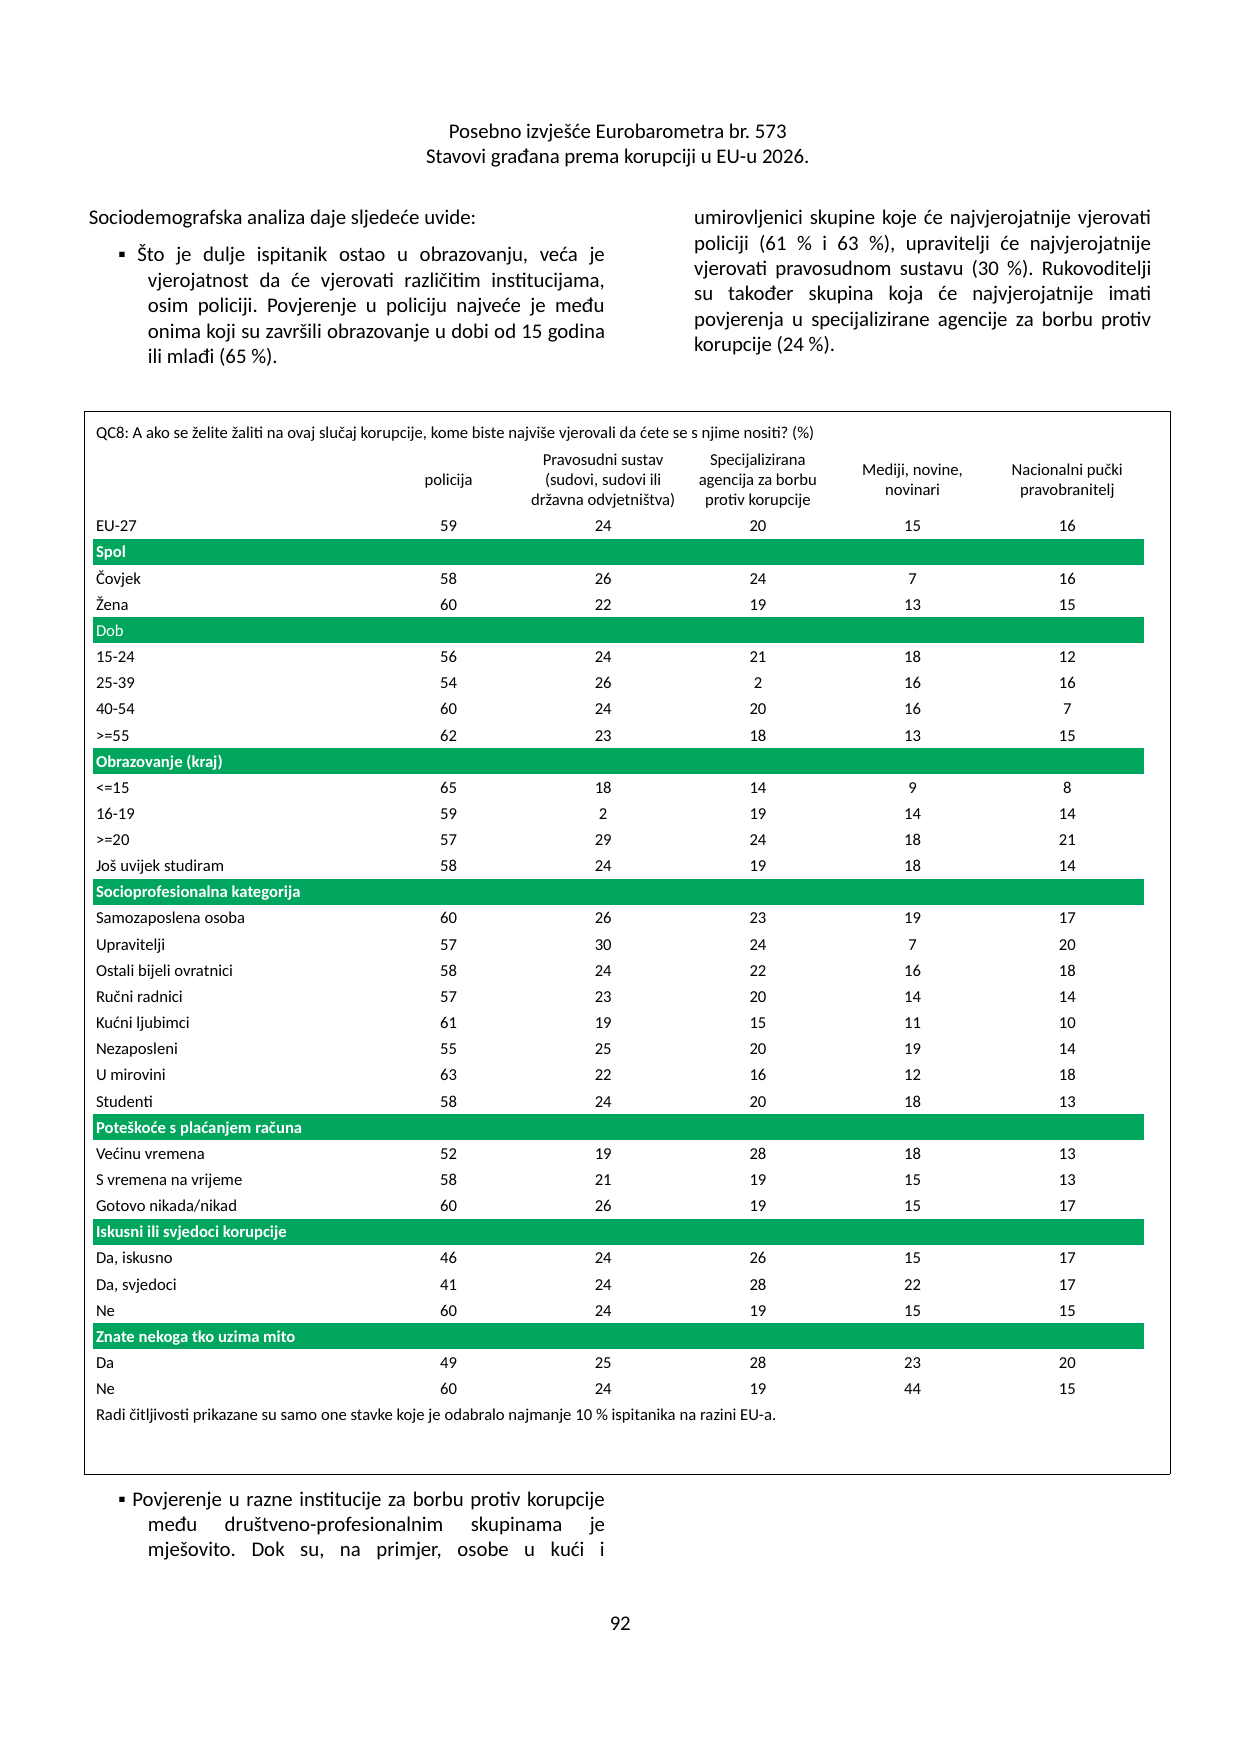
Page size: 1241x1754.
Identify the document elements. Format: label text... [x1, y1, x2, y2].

table_cell 24 [526, 1376, 680, 1402]
table_cell 7 [835, 931, 990, 957]
table_cell 13 [990, 1088, 1144, 1114]
table_cell Iskusni ili svjedoci korupcije [93, 1219, 1144, 1245]
table_cell 14 [835, 800, 990, 826]
table_cell 12 [835, 1062, 990, 1088]
table_cell 18 [680, 722, 835, 748]
table_cell 16 [990, 565, 1144, 591]
table_cell 13 [990, 1140, 1144, 1166]
text [85, 412, 1170, 1474]
table_cell 19 [680, 853, 835, 879]
table_cell 2 [680, 670, 835, 696]
table_cell Gotovo nikada/nikad [93, 1193, 371, 1219]
table_cell 15-24 [93, 644, 371, 669]
table_cell 60 [371, 905, 526, 931]
table_cell 24 [680, 931, 835, 957]
table_cell 40-54 [93, 696, 371, 722]
table_cell 44 [835, 1376, 990, 1402]
table_cell 17 [990, 1193, 1144, 1219]
table_cell 15 [990, 1376, 1144, 1402]
text Sociodemografska analiza daje sljedeće uvide: [88, 204, 605, 230]
table_cell 60 [371, 1297, 526, 1323]
table_cell 25-39 [93, 670, 371, 696]
table_cell >=55 [93, 722, 371, 748]
table_cell 28 [680, 1271, 835, 1297]
table_cell 21 [680, 644, 835, 669]
table_cell 46 [371, 1245, 526, 1271]
table_cell 60 [371, 591, 526, 617]
table_cell 26 [526, 565, 680, 591]
text ▪ Što je dulje ispitanik ostao u obrazovanju, veća je vjerojatnost da će vjerovati različitim institucijama, osim policiji. Povjerenje u policiju najveće je među onima koji su završili obrazovanje u dobi od 15 godina ili mlađi (65 %). [118, 242, 605, 369]
table_cell 58 [371, 565, 526, 591]
table_cell 14 [680, 774, 835, 800]
table_cell 24 [526, 853, 680, 879]
table_cell 28 [680, 1140, 835, 1166]
table_cell 8 [990, 774, 1144, 800]
table_cell 24 [526, 957, 680, 983]
table_cell 26 [526, 1193, 680, 1219]
table_cell 22 [835, 1271, 990, 1297]
table_cell Žena [93, 591, 371, 617]
table_cell 18 [835, 1088, 990, 1114]
table_cell 60 [371, 1193, 526, 1219]
table_cell Nacionalni pučki pravobranitelj [990, 446, 1144, 513]
table_cell Mediji, novine, novinari [835, 446, 990, 513]
table_cell 7 [835, 565, 990, 591]
table_cell 52 [371, 1140, 526, 1166]
table_cell 15 [990, 591, 1144, 617]
table_cell 23 [526, 983, 680, 1009]
table_cell 21 [990, 826, 1144, 853]
table_cell 18 [835, 1140, 990, 1166]
table_cell 55 [371, 1036, 526, 1062]
text ▪ Povjerenje u razne institucije za borbu protiv korupcije među društveno-profesionalnim skupinama je mješovito. Dok su, na primjer, osobe u kući i [118, 1475, 605, 1562]
table_cell 24 [526, 644, 680, 669]
table_cell Ručni radnici [93, 983, 371, 1009]
table_cell 24 [680, 565, 835, 591]
table_cell 30 [526, 931, 680, 957]
table_cell 60 [371, 696, 526, 722]
table_cell Da, iskusno [93, 1245, 371, 1271]
table_cell 57 [371, 826, 526, 853]
table_cell 57 [371, 931, 526, 957]
table_cell EU-27 [93, 513, 371, 539]
table_cell 19 [526, 1140, 680, 1166]
table_cell Većinu vremena [93, 1140, 371, 1166]
table_cell 15 [680, 1010, 835, 1036]
table_cell 13 [835, 591, 990, 617]
table_cell 19 [835, 1036, 990, 1062]
table_cell U mirovini [93, 1062, 371, 1088]
table_cell 11 [835, 1010, 990, 1036]
table_cell 58 [371, 1088, 526, 1114]
table_cell 18 [835, 644, 990, 669]
table_cell 26 [526, 670, 680, 696]
table_cell 56 [371, 644, 526, 669]
table_cell 9 [835, 774, 990, 800]
table_cell Obrazovanje (kraj) [93, 748, 1144, 774]
table_cell Ne [93, 1376, 371, 1402]
table_cell 14 [990, 1036, 1144, 1062]
table_cell 22 [526, 591, 680, 617]
table_cell 19 [680, 591, 835, 617]
table_cell 16 [990, 670, 1144, 696]
table_cell Specijalizirana agencija za borbu protiv korupcije [680, 446, 835, 513]
table_cell 25 [526, 1349, 680, 1376]
table_cell 14 [835, 983, 990, 1009]
table_cell <=15 [93, 774, 371, 800]
table_cell 59 [371, 800, 526, 826]
table_cell 14 [990, 983, 1144, 1009]
table_cell 16 [835, 670, 990, 696]
table_cell 22 [680, 957, 835, 983]
table_cell 20 [680, 1088, 835, 1114]
table_cell Pravosudni sustav (sudovi, sudovi ili državna odvjetništva) [526, 446, 680, 513]
table_cell 15 [990, 1297, 1144, 1323]
table_cell 29 [526, 826, 680, 853]
table_cell 14 [990, 800, 1144, 826]
table_cell 49 [371, 1349, 526, 1376]
table_cell 20 [680, 513, 835, 539]
table_cell 15 [835, 1166, 990, 1192]
table_cell 20 [680, 696, 835, 722]
table_cell 28 [680, 1349, 835, 1376]
table_cell 16 [835, 696, 990, 722]
table_cell 23 [526, 722, 680, 748]
table_cell 19 [680, 1297, 835, 1323]
table_cell 17 [990, 1271, 1144, 1297]
text [118, 381, 605, 411]
table_cell 15 [835, 1297, 990, 1323]
table_cell 19 [680, 1193, 835, 1219]
table_cell Radi čitljivosti prikazane su samo one stavke koje je odabralo najmanje 10 % ispitanika na razini EU-a. [93, 1402, 1144, 1428]
table_cell 17 [990, 905, 1144, 931]
table_cell 20 [990, 931, 1144, 957]
table_cell 60 [371, 1376, 526, 1402]
table_cell Znate nekoga tko uzima mito [93, 1323, 1144, 1349]
table_cell 23 [835, 1349, 990, 1376]
table_cell 26 [680, 1245, 835, 1271]
table_cell Poteškoće s plaćanjem računa [93, 1114, 1144, 1140]
table_cell 63 [371, 1062, 526, 1088]
table_cell 65 [371, 774, 526, 800]
table_cell policija [371, 446, 526, 513]
table_cell 19 [680, 1376, 835, 1402]
table_cell 24 [526, 1245, 680, 1271]
table_header QC8: A ako se želite žaliti na ovaj slučaj korupcije, kome biste najviše vjerovali da ćete se s njime nositi? (%) [93, 420, 1144, 446]
table_cell 24 [526, 1297, 680, 1323]
table_cell 19 [680, 800, 835, 826]
table_cell 18 [835, 853, 990, 879]
table_cell 58 [371, 1166, 526, 1192]
table_cell 10 [990, 1010, 1144, 1036]
table_cell 18 [990, 1062, 1144, 1088]
table_cell Još uvijek studiram [93, 853, 371, 879]
table_cell 16 [680, 1062, 835, 1088]
table_cell 16 [835, 957, 990, 983]
table_cell >=20 [93, 826, 371, 853]
table_cell 41 [371, 1271, 526, 1297]
table_cell Samozaposlena osoba [93, 905, 371, 931]
table_cell 24 [526, 513, 680, 539]
table_cell 20 [680, 983, 835, 1009]
table_cell 26 [526, 905, 680, 931]
table_cell 24 [680, 826, 835, 853]
table_cell Spol [93, 539, 1144, 565]
text umirovljenici skupine koje će najvjerojatnije vjerovati policiji (61 % i 63 %), upravitelji će najvjerojatnije vjerovati pravosudnom sustavu (30 %). Rukovoditelji su također skupina koja će najvjerojatnije imati povjerenja u specijalizirane agencije za borbu protiv korupcije (24 %). [664, 204, 1152, 357]
table_cell Ne [93, 1297, 371, 1323]
table_cell Da [93, 1349, 371, 1376]
table_cell 24 [526, 1088, 680, 1114]
table_cell 13 [835, 722, 990, 748]
table_cell 58 [371, 957, 526, 983]
table_cell 18 [526, 774, 680, 800]
table_cell 15 [835, 1193, 990, 1219]
table_cell Kućni ljubimci [93, 1010, 371, 1036]
table_cell Čovjek [93, 565, 371, 591]
table_cell 7 [990, 696, 1144, 722]
table_cell 17 [990, 1245, 1144, 1271]
table_cell Upravitelji [93, 931, 371, 957]
table_cell 14 [990, 853, 1144, 879]
table_cell 16-19 [93, 800, 371, 826]
table_cell 19 [680, 1166, 835, 1192]
table_cell Nezaposleni [93, 1036, 371, 1062]
table_cell 24 [526, 1271, 680, 1297]
table_cell Socioprofesionalna kategorija [93, 879, 1144, 905]
table_cell 62 [371, 722, 526, 748]
table_cell 15 [990, 722, 1144, 748]
table_cell 59 [371, 513, 526, 539]
table_cell 22 [526, 1062, 680, 1088]
table_cell 25 [526, 1036, 680, 1062]
table_cell 15 [835, 1245, 990, 1271]
table_cell 19 [526, 1010, 680, 1036]
table_cell 20 [990, 1349, 1144, 1376]
table_cell Da, svjedoci [93, 1271, 371, 1297]
table_cell 2 [526, 800, 680, 826]
table_cell 16 [990, 513, 1144, 539]
table_cell Ostali bijeli ovratnici [93, 957, 371, 983]
table_cell 24 [526, 696, 680, 722]
table_cell 54 [371, 670, 526, 696]
table_cell 15 [835, 513, 990, 539]
table_cell Studenti [93, 1088, 371, 1114]
table_cell 61 [371, 1010, 526, 1036]
table_cell 23 [680, 905, 835, 931]
table_cell 19 [835, 905, 990, 931]
table_cell 20 [680, 1036, 835, 1062]
table_cell 58 [371, 853, 526, 879]
table_cell S vremena na vrijeme [93, 1166, 371, 1192]
table_cell 21 [526, 1166, 680, 1192]
table_cell 18 [835, 826, 990, 853]
table_cell 57 [371, 983, 526, 1009]
table_cell 12 [990, 644, 1144, 669]
table_cell Dob [93, 617, 1144, 643]
table_cell [93, 446, 371, 513]
table_cell 18 [990, 957, 1144, 983]
table_cell 13 [990, 1166, 1144, 1192]
